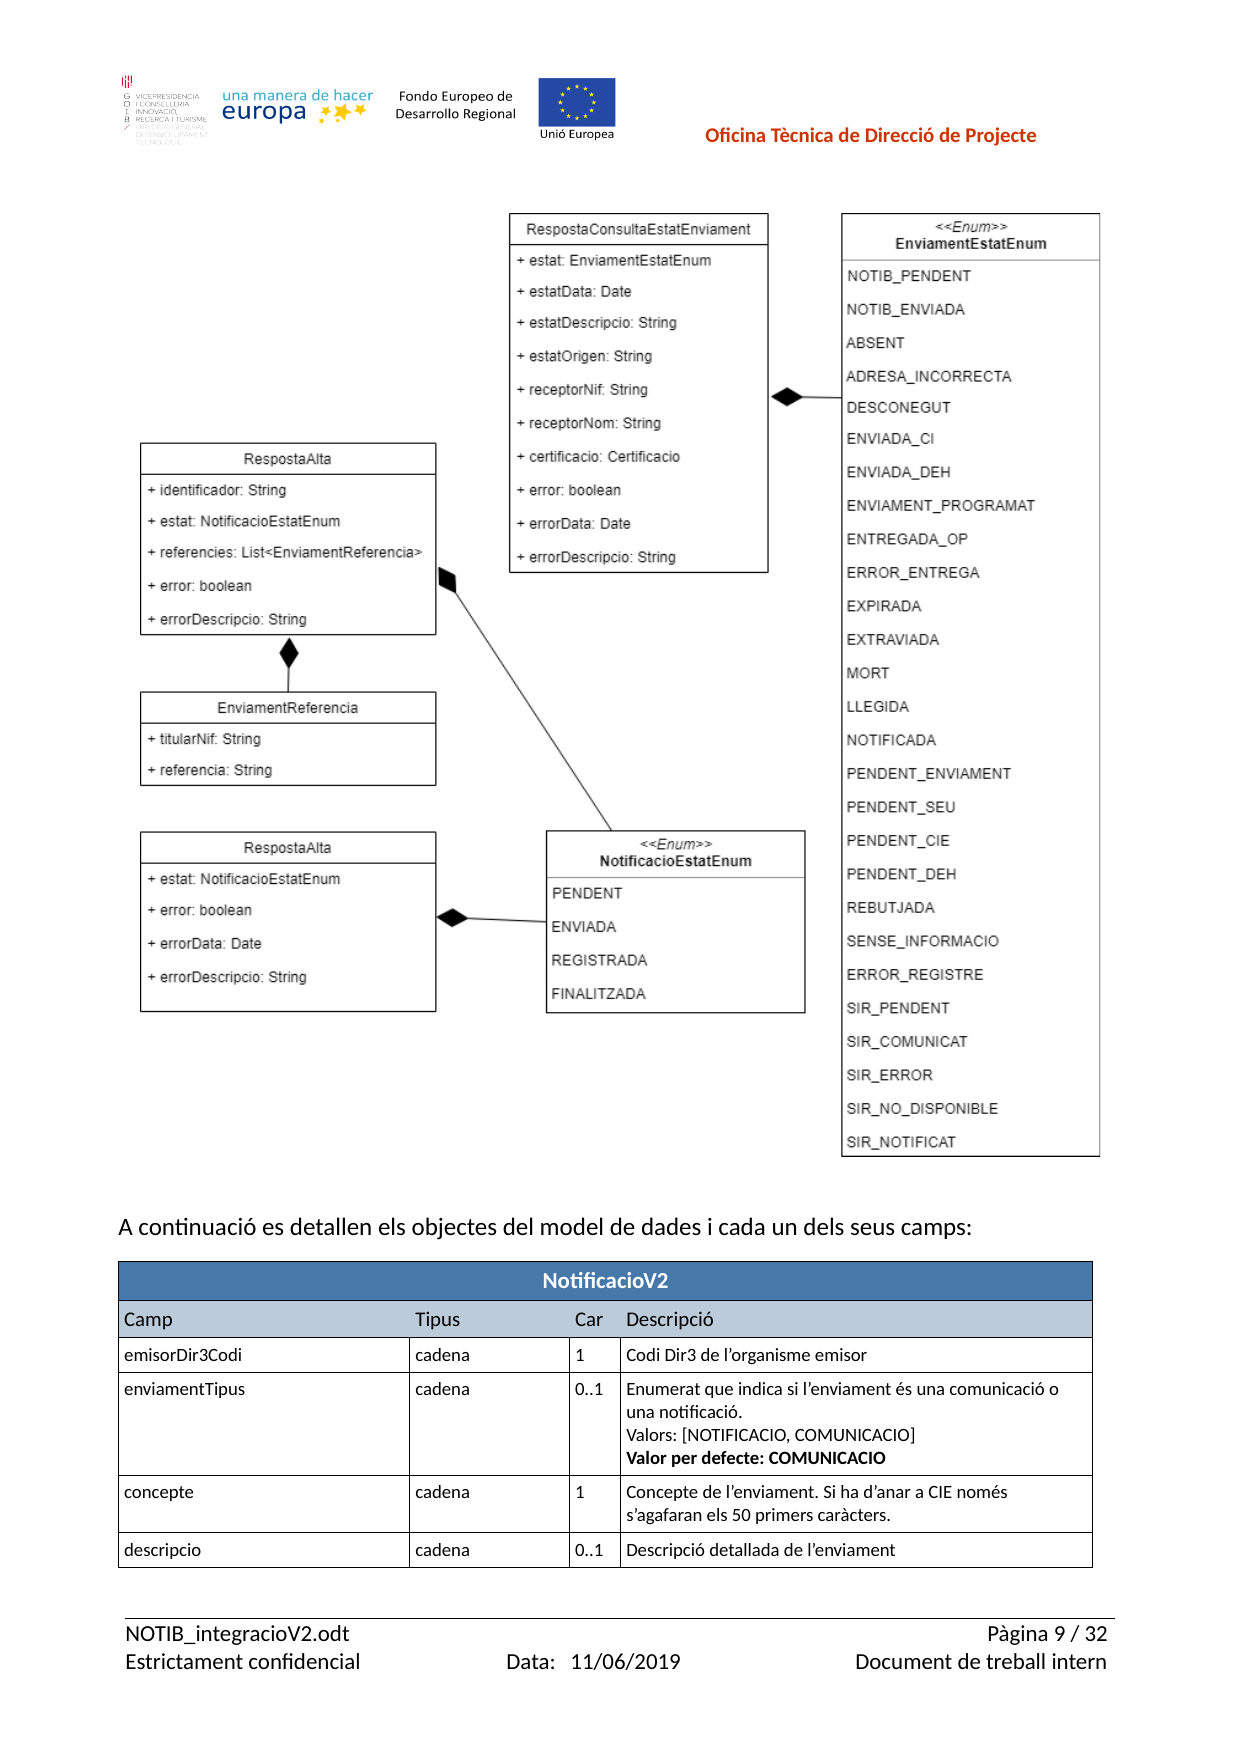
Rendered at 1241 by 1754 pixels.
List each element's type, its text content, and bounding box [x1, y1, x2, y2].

text A continuació es detallen els objectes del model de dades i cada un dels seus camps: [118, 1211, 1122, 1241]
table_cell Tipus [409, 1301, 569, 1337]
table_cell Concepte de l’enviament. Si ha d’anar a CIE només s’agafaran els 50 primers caràcters. [621, 1476, 1092, 1532]
table_cell Enumerat que indica si l’enviament és una comunicació o una notificació. Valors: [NOTIFICACIO, COMUNICACIO] Valor per defecte: COMUNICACIO [621, 1373, 1092, 1475]
table_header NotificacioV2 [119, 1262, 1092, 1300]
table_cell 0..1 [570, 1533, 620, 1567]
table_cell Codi Dir3 de l’organisme emisor [621, 1338, 1092, 1372]
table_cell descripcio [119, 1533, 409, 1567]
table_cell emisorDir3Codi [119, 1338, 409, 1372]
picture [219, 73, 621, 147]
picture [140, 213, 1101, 1157]
table_cell cadena [410, 1373, 569, 1475]
table_cell cadena [410, 1338, 569, 1372]
table_cell Descripció detallada de l’enviament [621, 1533, 1092, 1567]
table_cell enviamentTipus [119, 1373, 409, 1475]
table_cell 1 [570, 1476, 620, 1532]
table_cell 1 [570, 1338, 620, 1372]
table_cell cadena [410, 1476, 569, 1532]
table_cell Car [569, 1301, 620, 1337]
table_cell concepte [119, 1476, 409, 1532]
table_cell Descripció [620, 1301, 1092, 1337]
table_cell 0..1 [570, 1373, 620, 1475]
table_cell Camp [119, 1301, 409, 1337]
table_cell cadena [410, 1533, 569, 1567]
picture [118, 73, 213, 147]
